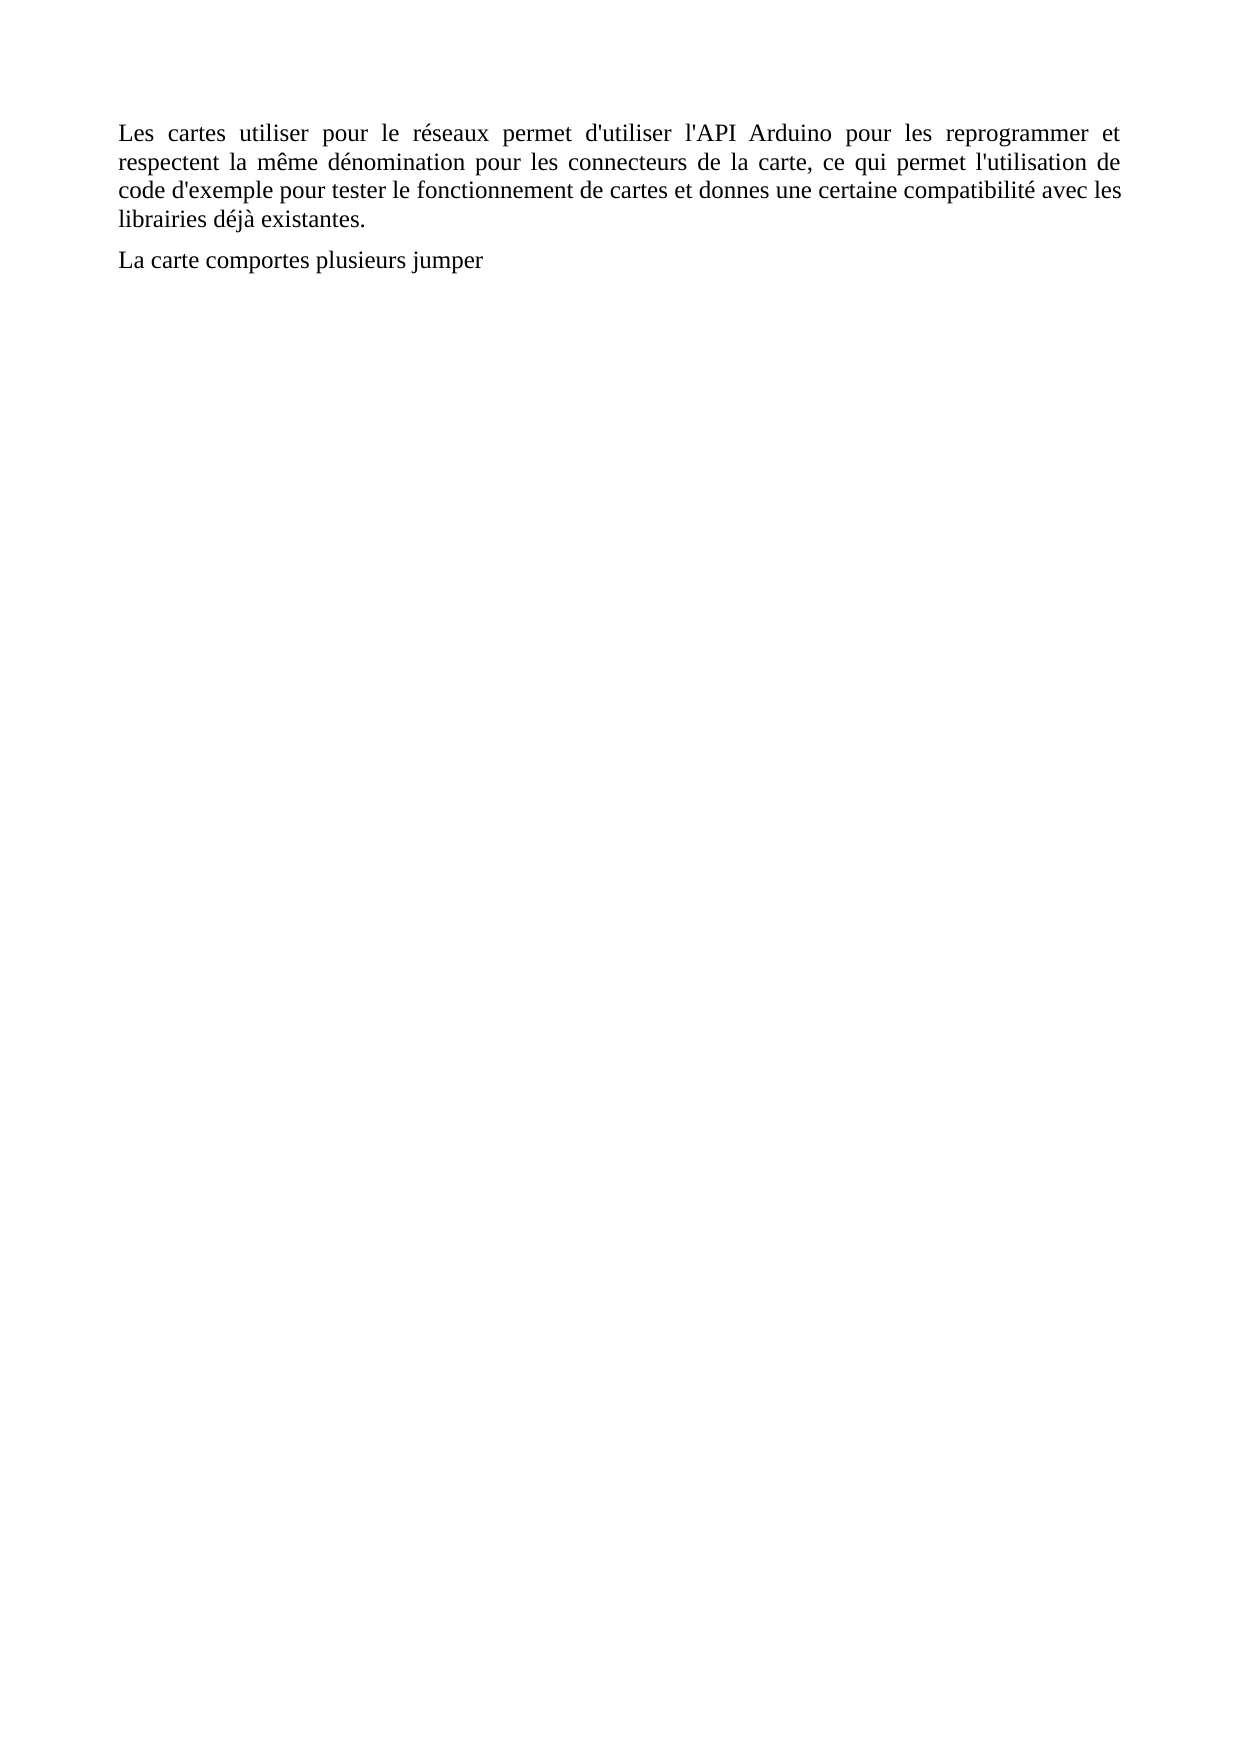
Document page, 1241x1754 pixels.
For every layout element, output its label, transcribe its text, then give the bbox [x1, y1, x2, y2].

text La carte comportes plusieurs jumper [118, 246, 1122, 274]
text Les cartes utiliser pour le réseaux permet d'utiliser l'API Arduino pour les reprogrammer et respectent la même dénomination pour les connecteurs de la carte, ce qui permet l'utilisation de code d'exemple pour tester le fonctionnement de cartes et donnes une certaine compatibilité avec les librairies déjà existantes. [118, 118, 1122, 233]
